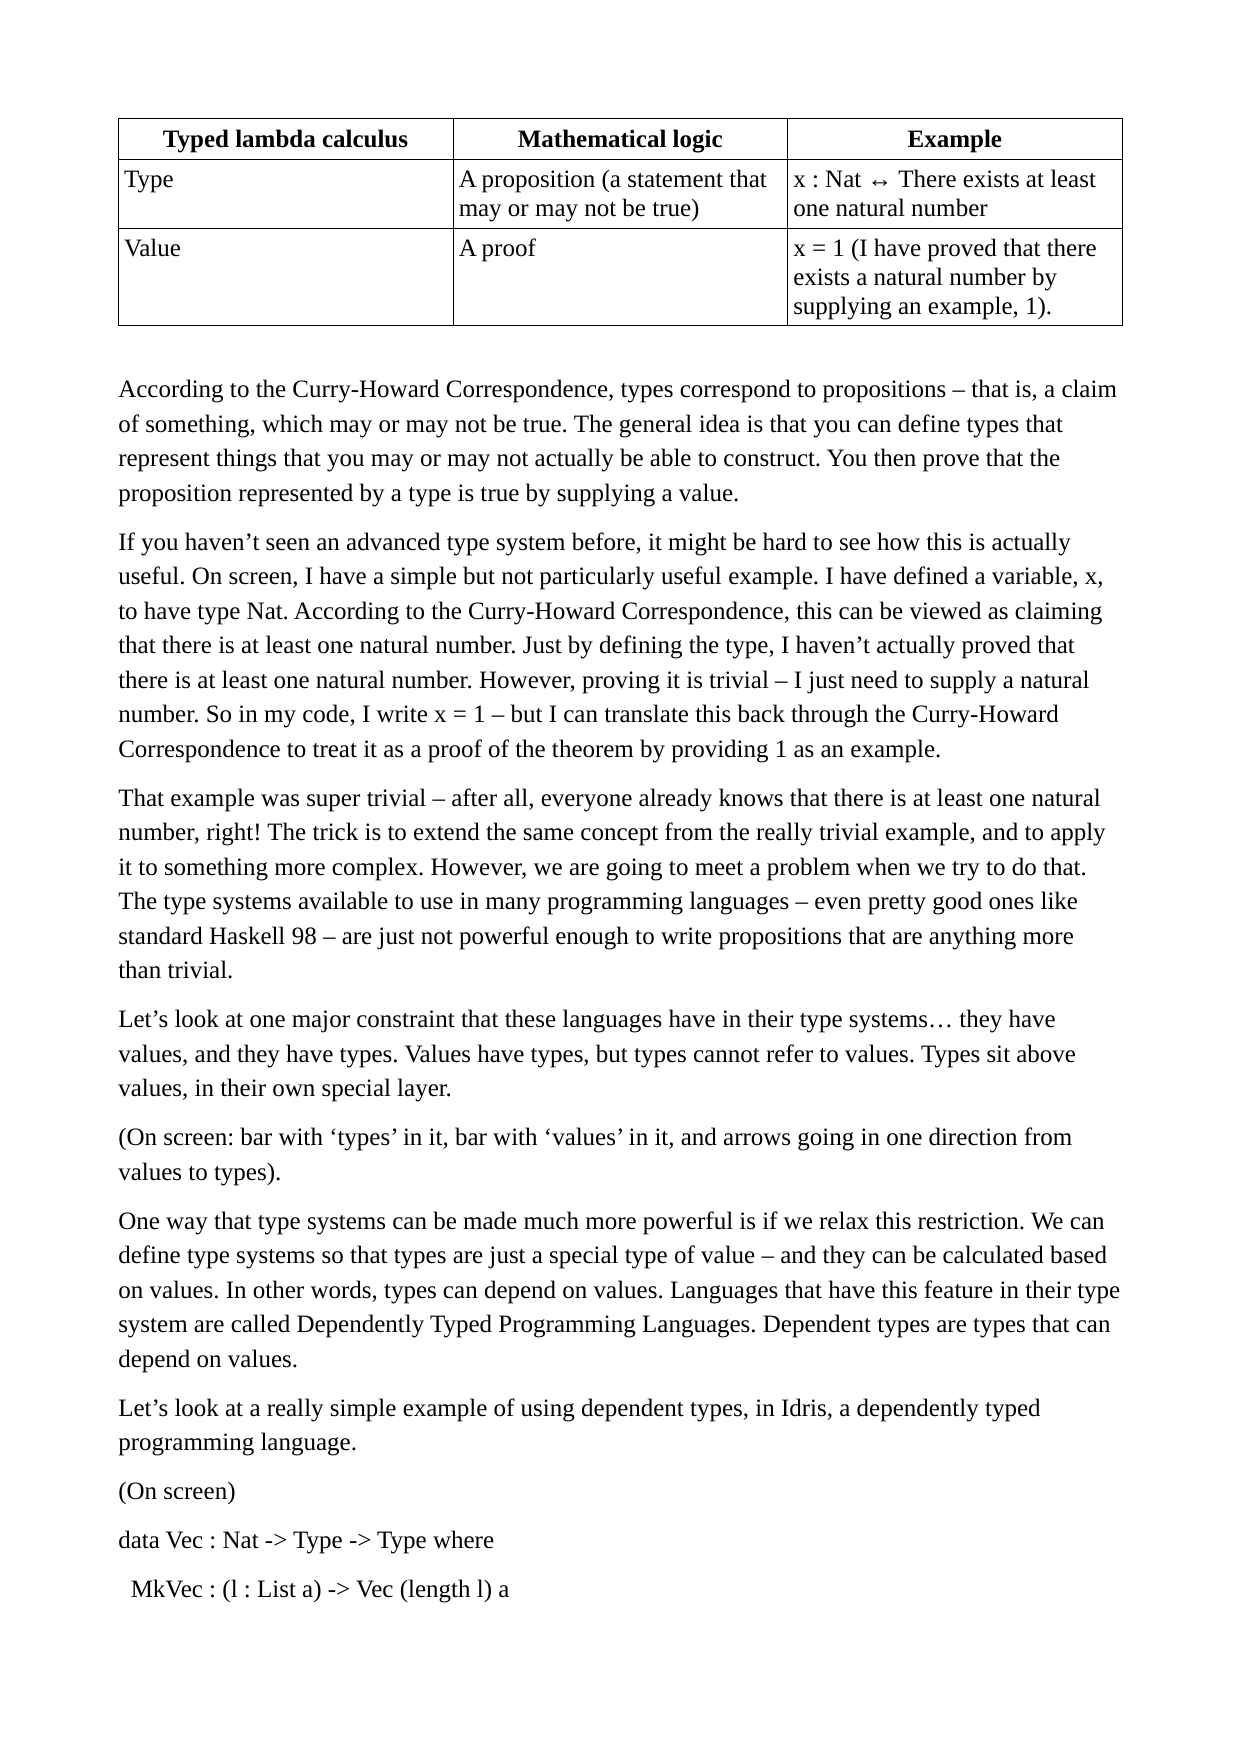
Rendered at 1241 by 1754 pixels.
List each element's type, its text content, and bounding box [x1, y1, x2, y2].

table_header Mathematical logic [454, 119, 787, 158]
text (On screen: bar with ‘types’ in it, bar with ‘values’ in it, and arrows going in one direction from values to types). [118, 1122, 1122, 1186]
table_cell x = 1 (I have proved that there exists a natural number by supplying an example, 1). [788, 229, 1122, 325]
text Let’s look at a really simple example of using dependent types, in Idris, a dependently typed programming language. [118, 1393, 1122, 1456]
table_cell A proof [454, 229, 787, 325]
table_cell x : Nat ↔ There exists at least one natural number [788, 160, 1122, 227]
table_header Example [788, 119, 1122, 158]
text That example was super trivial – after all, everyone already knows that there is at least one natural number, right! The trick is to extend the same concept from the really trivial example, and to apply it to something more complex. However, we are going to meet a problem when we try to do that. The type systems available to use in many programming languages – even pretty good ones like standard Haskell 98 – are just not powerful enough to write propositions that are anything more than trivial. [118, 783, 1122, 984]
text data Vec : Nat -> Type -> Type where [118, 1526, 1122, 1554]
table_header Typed lambda calculus [119, 119, 453, 158]
text Let’s look at one major constraint that these languages have in their type systems… they have values, and they have types. Values have types, but types cannot refer to values. Types sit above values, in their own special layer. [118, 1004, 1122, 1102]
table_cell A proposition (a statement that may or may not be true) [454, 160, 787, 227]
text According to the Curry-Howard Correspondence, types correspond to propositions – that is, a claim of something, which may or may not be true. The general idea is that you can define types that represent things that you may or may not actually be able to construct. You then prove that the proposition represented by a type is true by supplying a value. [118, 374, 1122, 507]
text One way that type systems can be made much more powerful is if we relax this restriction. We can define type systems so that types are just a special type of value – and they can be calculated based on values. In other words, types can depend on values. Languages that have this feature in their type system are called Dependently Typed Programming Languages. Dependent types are types that can depend on values. [118, 1206, 1122, 1373]
table_cell Value [119, 229, 453, 325]
text (On screen) [118, 1476, 1122, 1505]
text MkVec : (l : List a) -> Vec (length l) a [118, 1574, 1122, 1603]
text If you haven’t seen an advanced type system before, it might be hard to see how this is actually useful. On screen, I have a simple but not particularly useful example. I have defined a variable, x, to have type Nat. According to the Curry-Howard Correspondence, this can be viewed as claiming that there is at least one natural number. Just by defining the type, I haven’t actually proved that there is at least one natural number. However, proving it is trivial – I just need to supply a natural number. So in my code, I write x = 1 – but I can translate this back through the Curry-Howard Correspondence to treat it as a proof of the theorem by providing 1 as an example. [118, 527, 1122, 763]
table_cell Type [119, 160, 453, 227]
